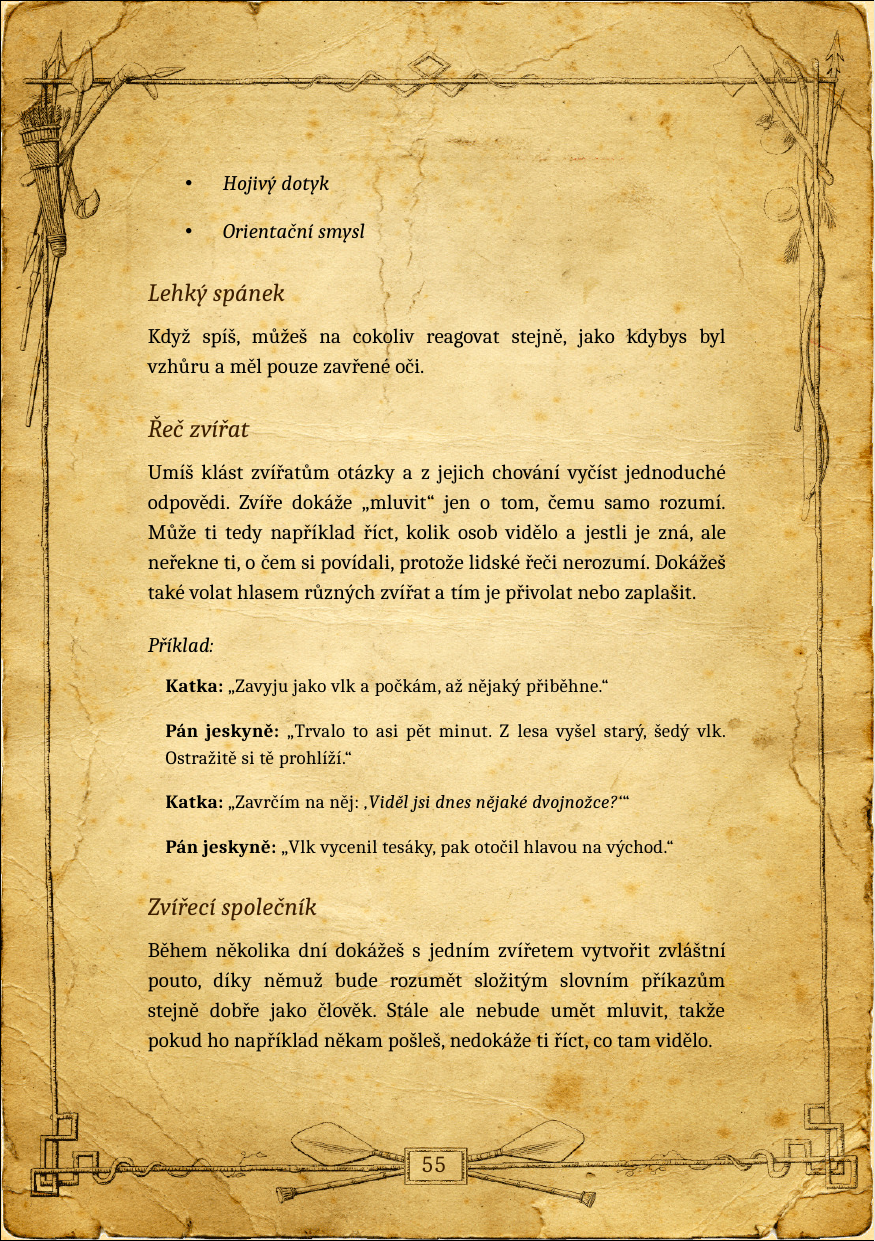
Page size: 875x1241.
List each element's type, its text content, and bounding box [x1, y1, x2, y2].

subtitle Řeč zvířat [148, 414, 726, 443]
list Orientační smysl [185, 219, 726, 243]
picture [1, 1, 874, 1240]
list Hojivý dotyk [185, 172, 726, 196]
subtitle Zvířecí společník [148, 893, 726, 921]
text Katka: „Zavrčím na něj: ‚Viděl jsi dnes nějaké dvojnožce?‘“ [165, 792, 726, 813]
subtitle Lehký spánek [148, 279, 726, 307]
text Katka: „Zavyju jako vlk a⁠ počkám, až nějaký přiběhne.“ [165, 676, 726, 697]
text Příklad: [148, 634, 726, 658]
text Pán jeskyně: „Trvalo to asi pět minut. Z⁠ lesa vyšel starý, šedý vlk. Ostražitě si tě prohlíží.“ [165, 720, 726, 769]
text Pán jeskyně: „Vlk vycenil tesáky, pak otočil hlavou na východ.“ [165, 836, 726, 858]
text Během několika dní dokážeš s⁠ jedním zvířetem vytvořit zvláštní pouto, díky němuž bude rozumět složitým slovním příkazům stejně dobře jako člověk. Stále ale nebude umět mluvit, takže pokud ho například někam pošleš, nedokáže ti říct, co tam vidělo. [148, 939, 726, 1053]
text Umíš klást zvířatům otázky a⁠ z⁠ jejich chování vyčíst jednoduché odpovědi. Zvíře dokáže „mluvit“ jen o⁠ tom, čemu samo rozumí. Může ti tedy například říct, kolik osob vidělo a⁠ jestli je zná, ale neřekne ti, o⁠ čem si povídali, protože lidské řeči nerozumí. Dokážeš také volat hlasem různých zvířat a⁠ tím je přivolat nebo zaplašit. [148, 461, 726, 604]
text Když spíš, můžeš na cokoliv reagovat stejně, jako kdybys byl vzhůru a⁠ měl pouze zavřené oči. [148, 325, 726, 379]
